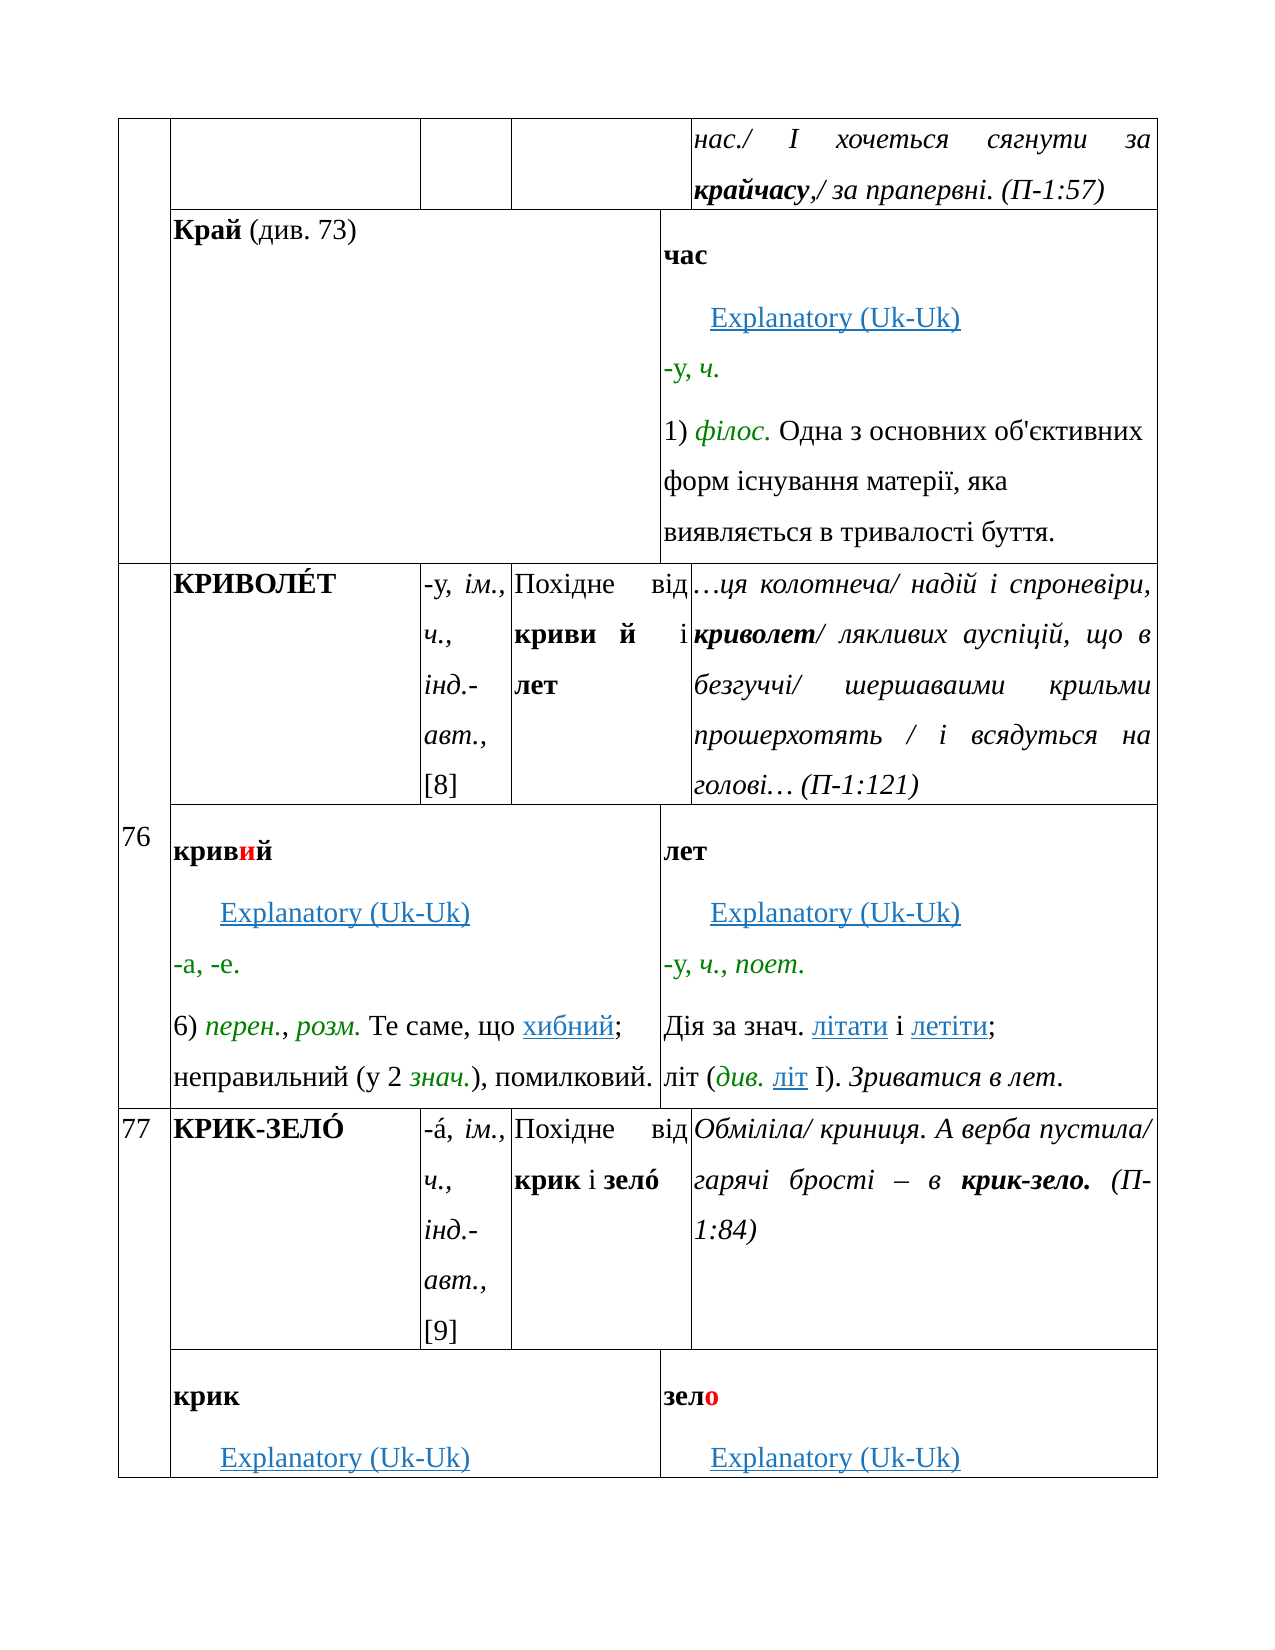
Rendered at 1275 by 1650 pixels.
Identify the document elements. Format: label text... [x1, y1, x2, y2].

table_cell [171, 119, 420, 208]
table_cell 76 [119, 564, 170, 1108]
table_cell крик Explanatory (Uk-Uk) [171, 1350, 660, 1477]
table_cell Криволéт [171, 564, 420, 804]
table_cell нас./ І хочеться сягнути за крайчасу,/ за прапервні. (П-1:57) [692, 119, 1157, 208]
table_cell [512, 119, 691, 208]
table_cell Обміліла/ криниця. А верба пустила/ гарячі брості – в крик-зело. (П-1:84) [692, 1109, 1157, 1349]
table_cell кривий Explanatory (Uk-Uk) -а, -е. 6) перен., розм. Те саме, що хибний; неправильний (у 2 знач.), помилковий. [171, 805, 660, 1108]
table_cell час Explanatory (Uk-Uk) -у, ч. 1) філос. Одна з основних об'єктивних форм існування матерії, яка виявляється в тривалості буття. [661, 210, 1157, 563]
table_cell [119, 119, 170, 563]
table_cell Похідне від крик і зелó [512, 1109, 691, 1349]
table_cell [421, 119, 511, 208]
table_cell Крик-зелó [171, 1109, 420, 1349]
table_cell …ця колотнеча/ надій і спроневіри, криволет/ лякливих ауспіцій, що в безгуччі/ шершаваими крильми прошерхотять / і всядуться на голові… (П-1:121) [692, 564, 1157, 804]
table_cell -á, ім., ч., інд.-авт., [9] [421, 1109, 511, 1349]
table_cell Похідне від кривий і лет [512, 564, 691, 804]
table_cell Край (див. 73) [171, 210, 660, 563]
table_cell зело Explanatory (Uk-Uk) [661, 1350, 1157, 1477]
table_cell -у, ім., ч., інд.-авт., [8] [421, 564, 511, 804]
table_cell 77 [119, 1109, 170, 1477]
table_cell лет Explanatory (Uk-Uk) -у, ч., поет. Дія за знач. літати і летіти; літ (див. літ I). Зриватися в лет. [661, 805, 1157, 1108]
